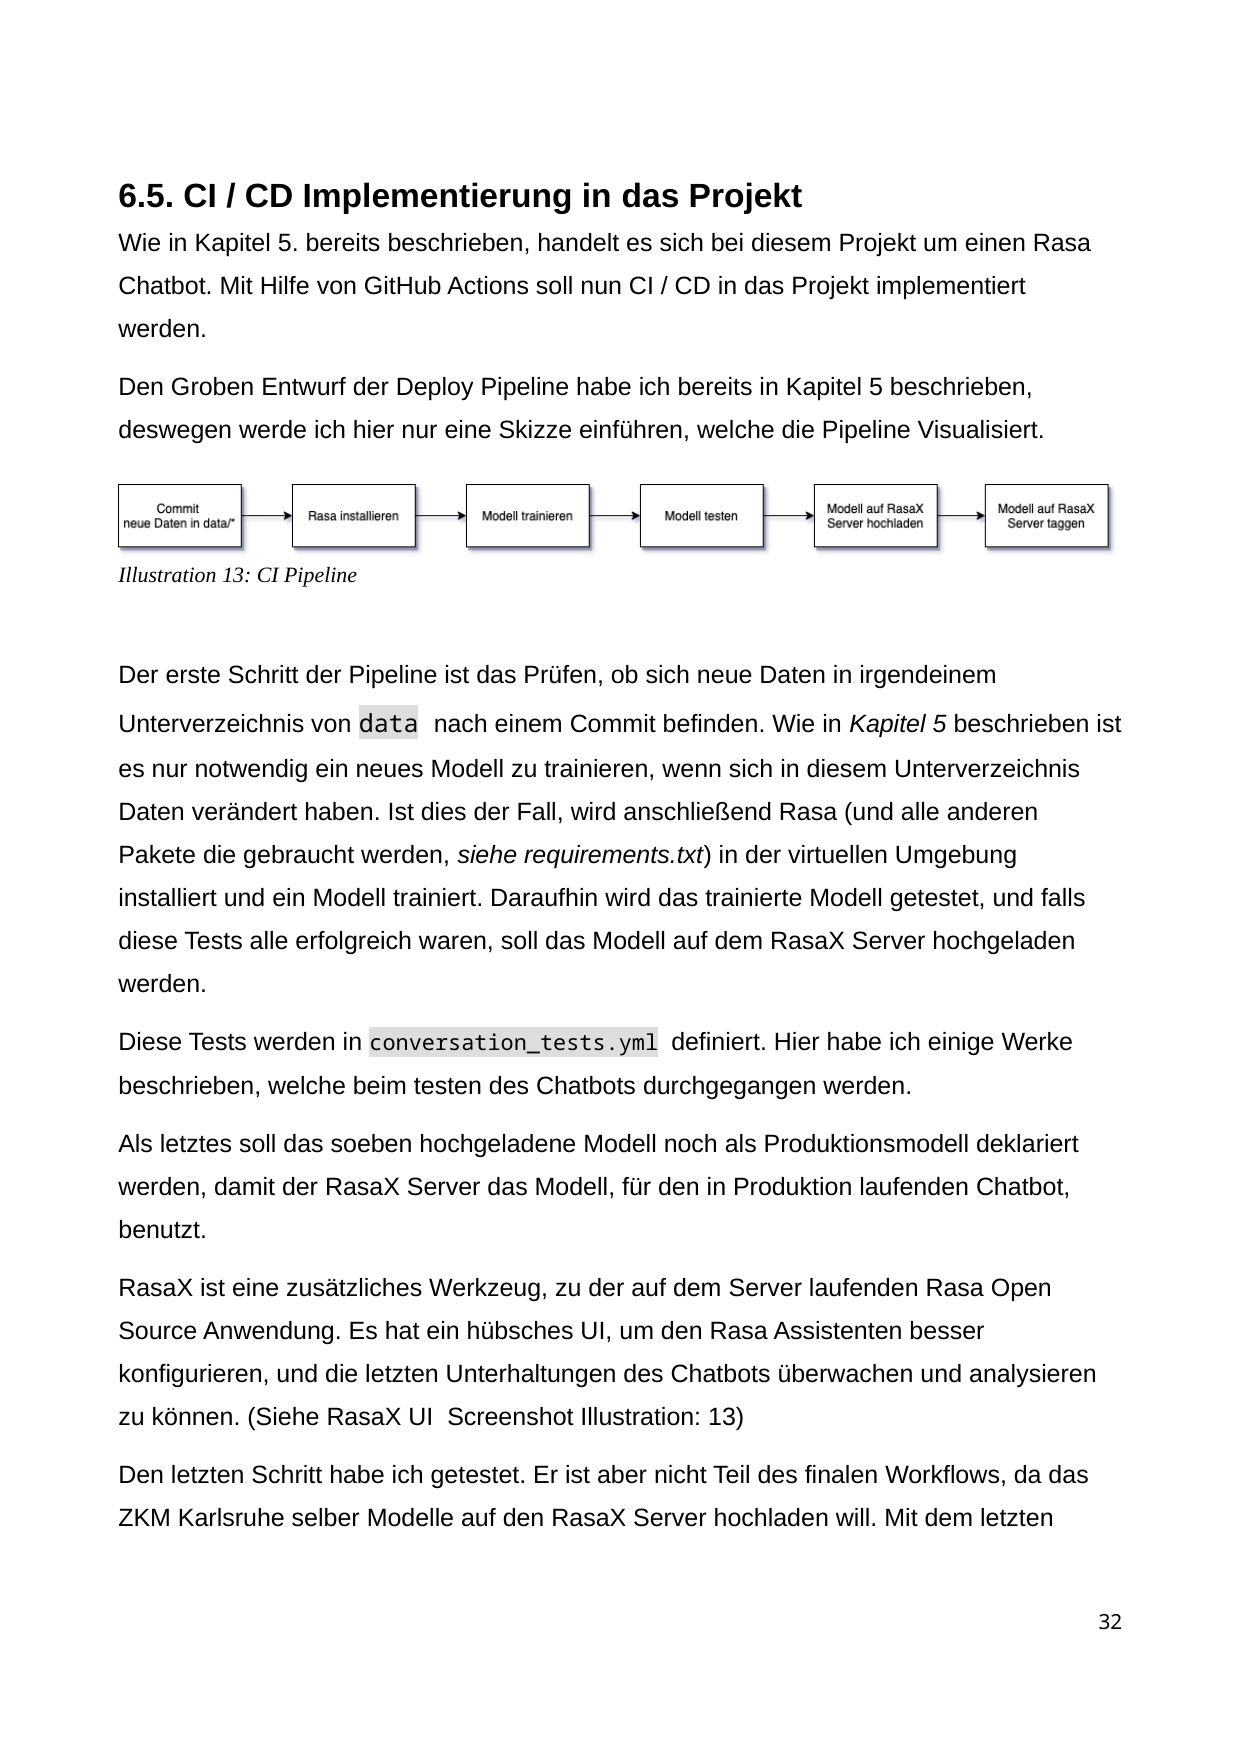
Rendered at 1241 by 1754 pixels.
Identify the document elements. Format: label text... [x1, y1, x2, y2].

text Illustration 13: CI Pipeline [118, 563, 1122, 588]
picture [118, 484, 1123, 563]
text Den letzten Schritt habe ich getestet. Er ist aber nicht Teil des finalen Workflows, da das ZKM Karlsruhe selber Modelle auf den RasaX Server hochladen will. Mit dem letzten [118, 1460, 1122, 1532]
text Als letztes soll das soeben hochgeladene Modell noch als Produktionsmodell deklariert werden, damit der RasaX Server das Modell, für den in Produktion laufenden Chatbot, benutzt. [118, 1129, 1122, 1244]
subtitle 6.5. CI / CD Implementierung in das Projekt [118, 176, 1122, 215]
text Diese Tests werden in conversation_tests.yml definiert. Hier habe ich einige Werke beschrieben, welche beim testen des Chatbots durchgegangen werden. [118, 1027, 1122, 1100]
text Der erste Schritt der Pipeline ist das Prüfen, ob sich neue Daten in irgendeinem Unterverzeichnis von data nach einem Commit befinden. Wie in Kapitel 5 beschrieben ist es nur notwendig ein neues Modell zu trainieren, wenn sich in diesem Unterverzeichnis Daten verändert haben. Ist dies der Fall, wird anschließend Rasa (und alle anderen Pakete die gebraucht werden, siehe requirements.txt) in der virtuellen Umgebung installiert und ein Modell trainiert. Daraufhin wird das trainierte Modell getestet, und falls diese Tests alle erfolgreich waren, soll das Modell auf dem RasaX Server hochgeladen werden. [118, 660, 1122, 998]
text Wie in Kapitel 5. bereits beschrieben, handelt es sich bei diesem Projekt um einen Rasa Chatbot. Mit Hilfe von GitHub Actions soll nun CI / CD in das Projekt implementiert werden. [118, 227, 1122, 342]
text RasaX ist eine zusätzliches Werkzeug, zu der auf dem Server laufenden Rasa Open Source Anwendung. Es hat ein hübsches UI, um den Rasa Assistenten besser konfigurieren, und die letzten Unterhaltungen des Chatbots überwachen und analysieren zu können. (Siehe RasaX UI Screenshot Illustration: 13) [118, 1273, 1122, 1431]
text Den Groben Entwurf der Deploy Pipeline habe ich bereits in Kapitel 5 beschrieben, deswegen werde ich hier nur eine Skizze einführen, welche die Pipeline Visualisiert. [118, 371, 1122, 443]
